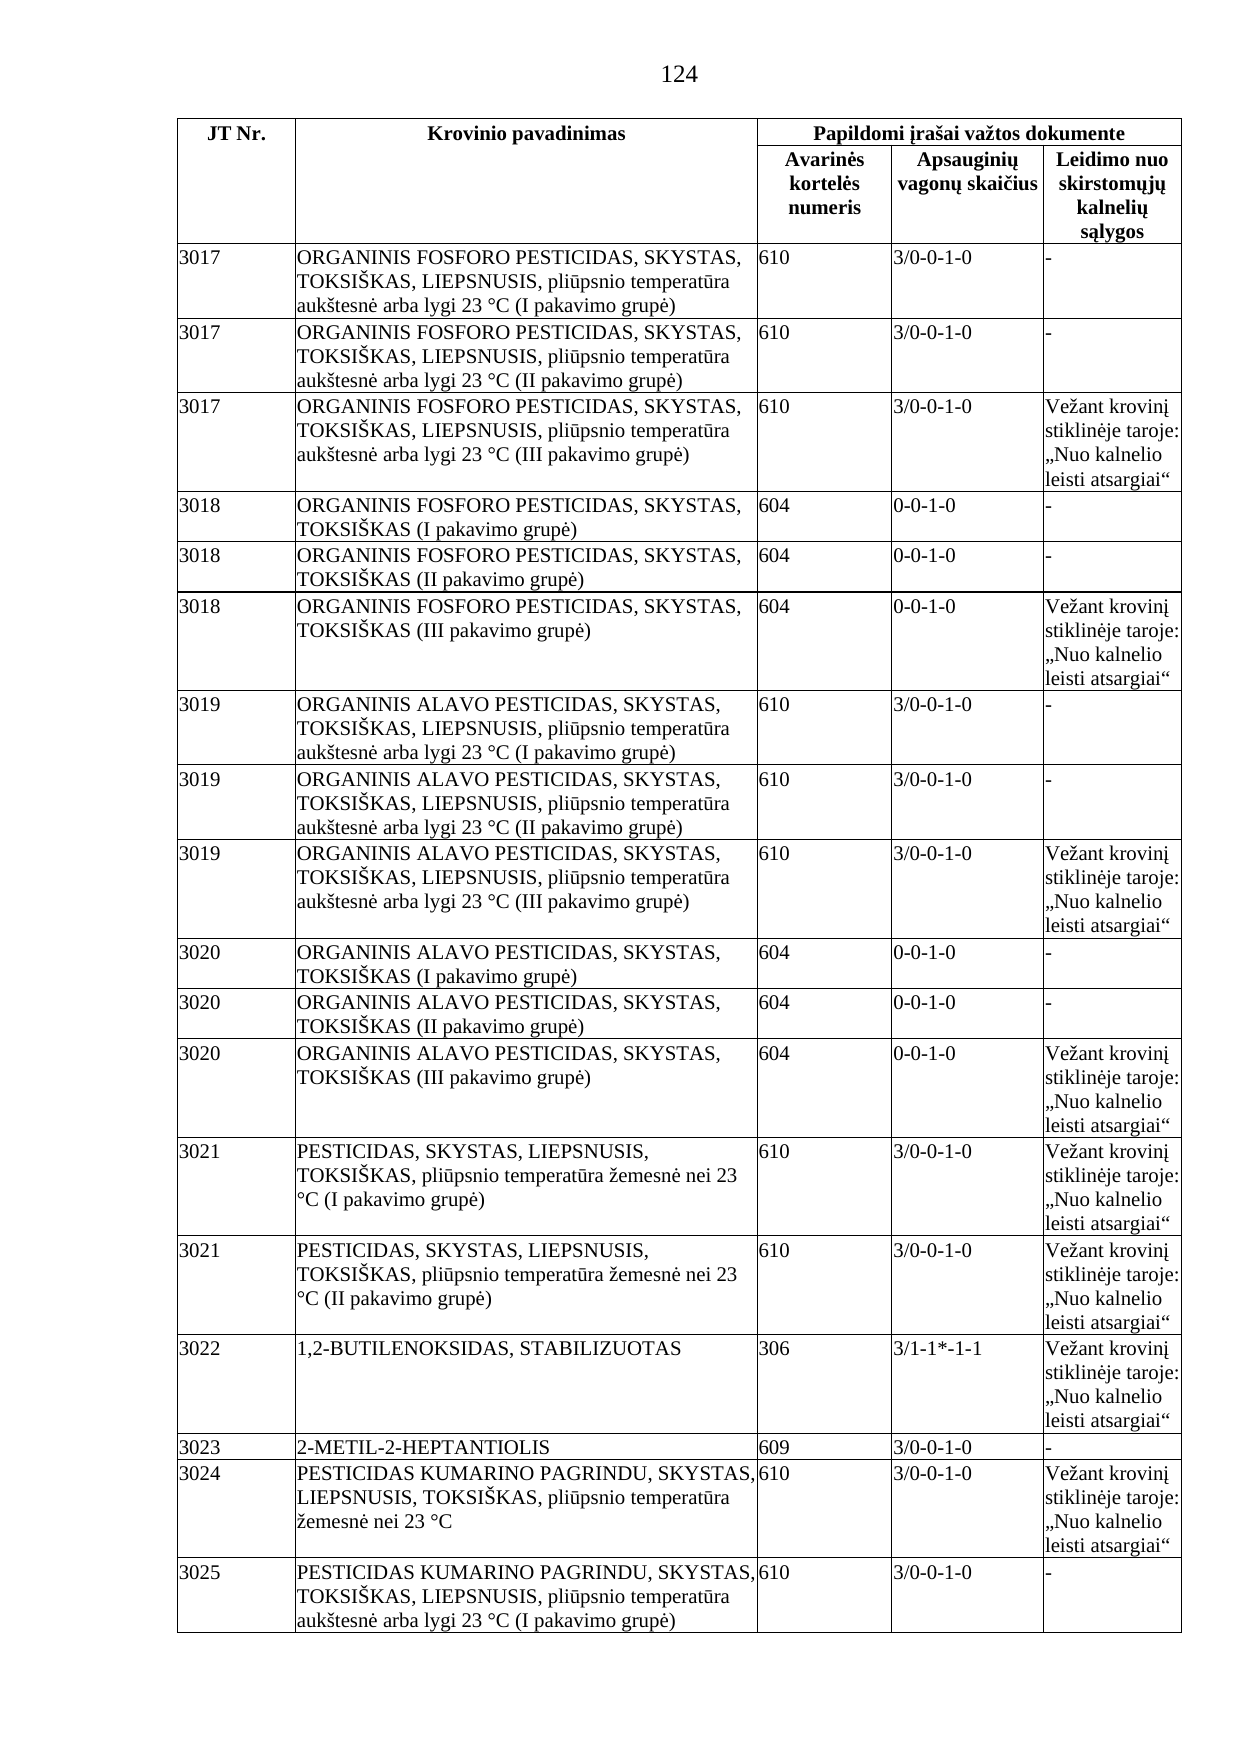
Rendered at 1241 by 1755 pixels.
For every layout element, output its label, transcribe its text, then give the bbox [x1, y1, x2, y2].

table_cell Apsauginių vagonų skaičius [892, 146, 1043, 243]
table_cell PESTICIDAS, SKYSTAS, LIEPSNUSIS, TOKSIŠKAS, pliūpsnio temperatūra žemesnė nei 23 °C (II pakavimo grupė) [296, 1236, 757, 1334]
table_cell 604 [758, 593, 891, 690]
table_cell 3/0-0-1-0 [892, 393, 1043, 491]
table_cell - [1044, 939, 1181, 988]
table_cell 3021 [178, 1138, 295, 1235]
table_cell 3018 [178, 593, 295, 690]
table_cell - [1044, 244, 1181, 317]
table_cell ORGANINIS FOSFORO PESTICIDAS, SKYSTAS, TOKSIŠKAS (I pakavimo grupė) [296, 492, 757, 541]
table_cell 604 [758, 1039, 891, 1137]
table_cell Vežant krovinį stiklinėje taroje: „Nuo kalnelio leisti atsargiai“ [1044, 1138, 1181, 1235]
table_cell ORGANINIS FOSFORO PESTICIDAS, SKYSTAS, TOKSIŠKAS, LIEPSNUSIS, pliūpsnio temperatūra aukštesnė arba lygi 23 °C (III pakavimo grupė) [296, 393, 757, 491]
table_cell 3/0-0-1-0 [892, 840, 1043, 937]
table_cell 2-METIL-2-HEPTANTIOLIS [296, 1434, 757, 1459]
table_cell ORGANINIS ALAVO PESTICIDAS, SKYSTAS, TOKSIŠKAS, LIEPSNUSIS, pliūpsnio temperatūra aukštesnė arba lygi 23 °C (III pakavimo grupė) [296, 840, 757, 937]
table_header Papildomi įrašai važtos dokumente [758, 119, 1181, 144]
table_cell 3/0-0-1-0 [892, 765, 1043, 839]
table_cell 3/0-0-1-0 [892, 1236, 1043, 1334]
table_cell 3019 [178, 840, 295, 937]
table_cell PESTICIDAS KUMARINO PAGRINDU, SKYSTAS, LIEPSNUSIS, TOKSIŠKAS, pliūpsnio temperatūra žemesnė nei 23 °C [296, 1460, 757, 1557]
table_cell Leidimo nuo skirstomųjų kalnelių sąlygos [1044, 146, 1181, 243]
table_cell 3019 [178, 765, 295, 839]
table_cell 610 [758, 765, 891, 839]
table_cell 3019 [178, 691, 295, 764]
table_cell - [1044, 319, 1181, 392]
table_cell Vežant krovinį stiklinėje taroje: „Nuo kalnelio leisti atsargiai“ [1044, 1335, 1181, 1432]
table_cell - [1044, 1558, 1181, 1632]
table_header Krovinio pavadinimas [296, 119, 757, 243]
table_cell - [1044, 542, 1181, 591]
table_cell 3/0-0-1-0 [892, 244, 1043, 317]
table_cell ORGANINIS ALAVO PESTICIDAS, SKYSTAS, TOKSIŠKAS (III pakavimo grupė) [296, 1039, 757, 1137]
table_cell ORGANINIS ALAVO PESTICIDAS, SKYSTAS, TOKSIŠKAS (I pakavimo grupė) [296, 939, 757, 988]
table_cell ORGANINIS FOSFORO PESTICIDAS, SKYSTAS, TOKSIŠKAS, LIEPSNUSIS, pliūpsnio temperatūra aukštesnė arba lygi 23 °C (I pakavimo grupė) [296, 244, 757, 317]
table_cell - [1044, 1434, 1181, 1459]
table_cell - [1044, 989, 1181, 1038]
table_cell 0-0-1-0 [892, 492, 1043, 541]
table_cell - [1044, 765, 1181, 839]
table_cell 3024 [178, 1460, 295, 1557]
table_cell 3017 [178, 244, 295, 317]
table_cell 604 [758, 492, 891, 541]
table_cell 3017 [178, 319, 295, 392]
table_cell Vežant krovinį stiklinėje taroje: „Nuo kalnelio leisti atsargiai“ [1044, 593, 1181, 690]
table_cell Avarinės kortelės numeris [758, 146, 891, 243]
table_cell PESTICIDAS, SKYSTAS, LIEPSNUSIS, TOKSIŠKAS, pliūpsnio temperatūra žemesnė nei 23 °C (I pakavimo grupė) [296, 1138, 757, 1235]
table_cell 609 [758, 1434, 891, 1459]
table_cell 3020 [178, 989, 295, 1038]
table_cell 3020 [178, 939, 295, 988]
table_cell 604 [758, 989, 891, 1038]
table_cell 610 [758, 1558, 891, 1632]
table_cell 3017 [178, 393, 295, 491]
table_cell 3025 [178, 1558, 295, 1632]
table_cell 0-0-1-0 [892, 989, 1043, 1038]
table_cell 3018 [178, 492, 295, 541]
table_cell 3/0-0-1-0 [892, 319, 1043, 392]
table_cell 3018 [178, 542, 295, 591]
table_cell Vežant krovinį stiklinėje taroje: „Nuo kalnelio leisti atsargiai“ [1044, 393, 1181, 491]
table_cell ORGANINIS ALAVO PESTICIDAS, SKYSTAS, TOKSIŠKAS (II pakavimo grupė) [296, 989, 757, 1038]
table_cell 610 [758, 1460, 891, 1557]
table_cell 3023 [178, 1434, 295, 1459]
table_cell - [1044, 691, 1181, 764]
table_cell 604 [758, 542, 891, 591]
table_cell 3/0-0-1-0 [892, 1558, 1043, 1632]
table_cell 3020 [178, 1039, 295, 1137]
table_cell 604 [758, 939, 891, 988]
table_cell ORGANINIS FOSFORO PESTICIDAS, SKYSTAS, TOKSIŠKAS (III pakavimo grupė) [296, 593, 757, 690]
table_header JT Nr. [178, 119, 295, 243]
table_cell Vežant krovinį stiklinėje taroje: „Nuo kalnelio leisti atsargiai“ [1044, 1236, 1181, 1334]
table_cell 3022 [178, 1335, 295, 1432]
table_cell Vežant krovinį stiklinėje taroje: „Nuo kalnelio leisti atsargiai“ [1044, 840, 1181, 937]
table_cell 306 [758, 1335, 891, 1432]
table_cell 610 [758, 840, 891, 937]
table_cell 0-0-1-0 [892, 1039, 1043, 1137]
table_cell ORGANINIS ALAVO PESTICIDAS, SKYSTAS, TOKSIŠKAS, LIEPSNUSIS, pliūpsnio temperatūra aukštesnė arba lygi 23 °C (I pakavimo grupė) [296, 691, 757, 764]
table_cell 610 [758, 393, 891, 491]
table_cell 3/0-0-1-0 [892, 1138, 1043, 1235]
table_cell 0-0-1-0 [892, 542, 1043, 591]
table_cell 610 [758, 244, 891, 317]
table_cell 0-0-1-0 [892, 593, 1043, 690]
table_cell ORGANINIS ALAVO PESTICIDAS, SKYSTAS, TOKSIŠKAS, LIEPSNUSIS, pliūpsnio temperatūra aukštesnė arba lygi 23 °C (II pakavimo grupė) [296, 765, 757, 839]
table_cell 0-0-1-0 [892, 939, 1043, 988]
table_cell Vežant krovinį stiklinėje taroje: „Nuo kalnelio leisti atsargiai“ [1044, 1460, 1181, 1557]
table_cell 3/0-0-1-0 [892, 691, 1043, 764]
table_cell 3/0-0-1-0 [892, 1434, 1043, 1459]
table_cell Vežant krovinį stiklinėje taroje: „Nuo kalnelio leisti atsargiai“ [1044, 1039, 1181, 1137]
table_cell 1,2-BUTILENOKSIDAS, STABILIZUOTAS [296, 1335, 757, 1432]
table_cell 3021 [178, 1236, 295, 1334]
table_cell ORGANINIS FOSFORO PESTICIDAS, SKYSTAS, TOKSIŠKAS (II pakavimo grupė) [296, 542, 757, 591]
table_cell 610 [758, 319, 891, 392]
table_cell 610 [758, 1138, 891, 1235]
table_cell PESTICIDAS KUMARINO PAGRINDU, SKYSTAS, TOKSIŠKAS, LIEPSNUSIS, pliūpsnio temperatūra aukštesnė arba lygi 23 °C (I pakavimo grupė) [296, 1558, 757, 1632]
table_cell 610 [758, 1236, 891, 1334]
table_cell ORGANINIS FOSFORO PESTICIDAS, SKYSTAS, TOKSIŠKAS, LIEPSNUSIS, pliūpsnio temperatūra aukštesnė arba lygi 23 °C (II pakavimo grupė) [296, 319, 757, 392]
table_cell 3/1-1*-1-1 [892, 1335, 1043, 1432]
table_cell - [1044, 492, 1181, 541]
table_cell 3/0-0-1-0 [892, 1460, 1043, 1557]
table_cell 610 [758, 691, 891, 764]
